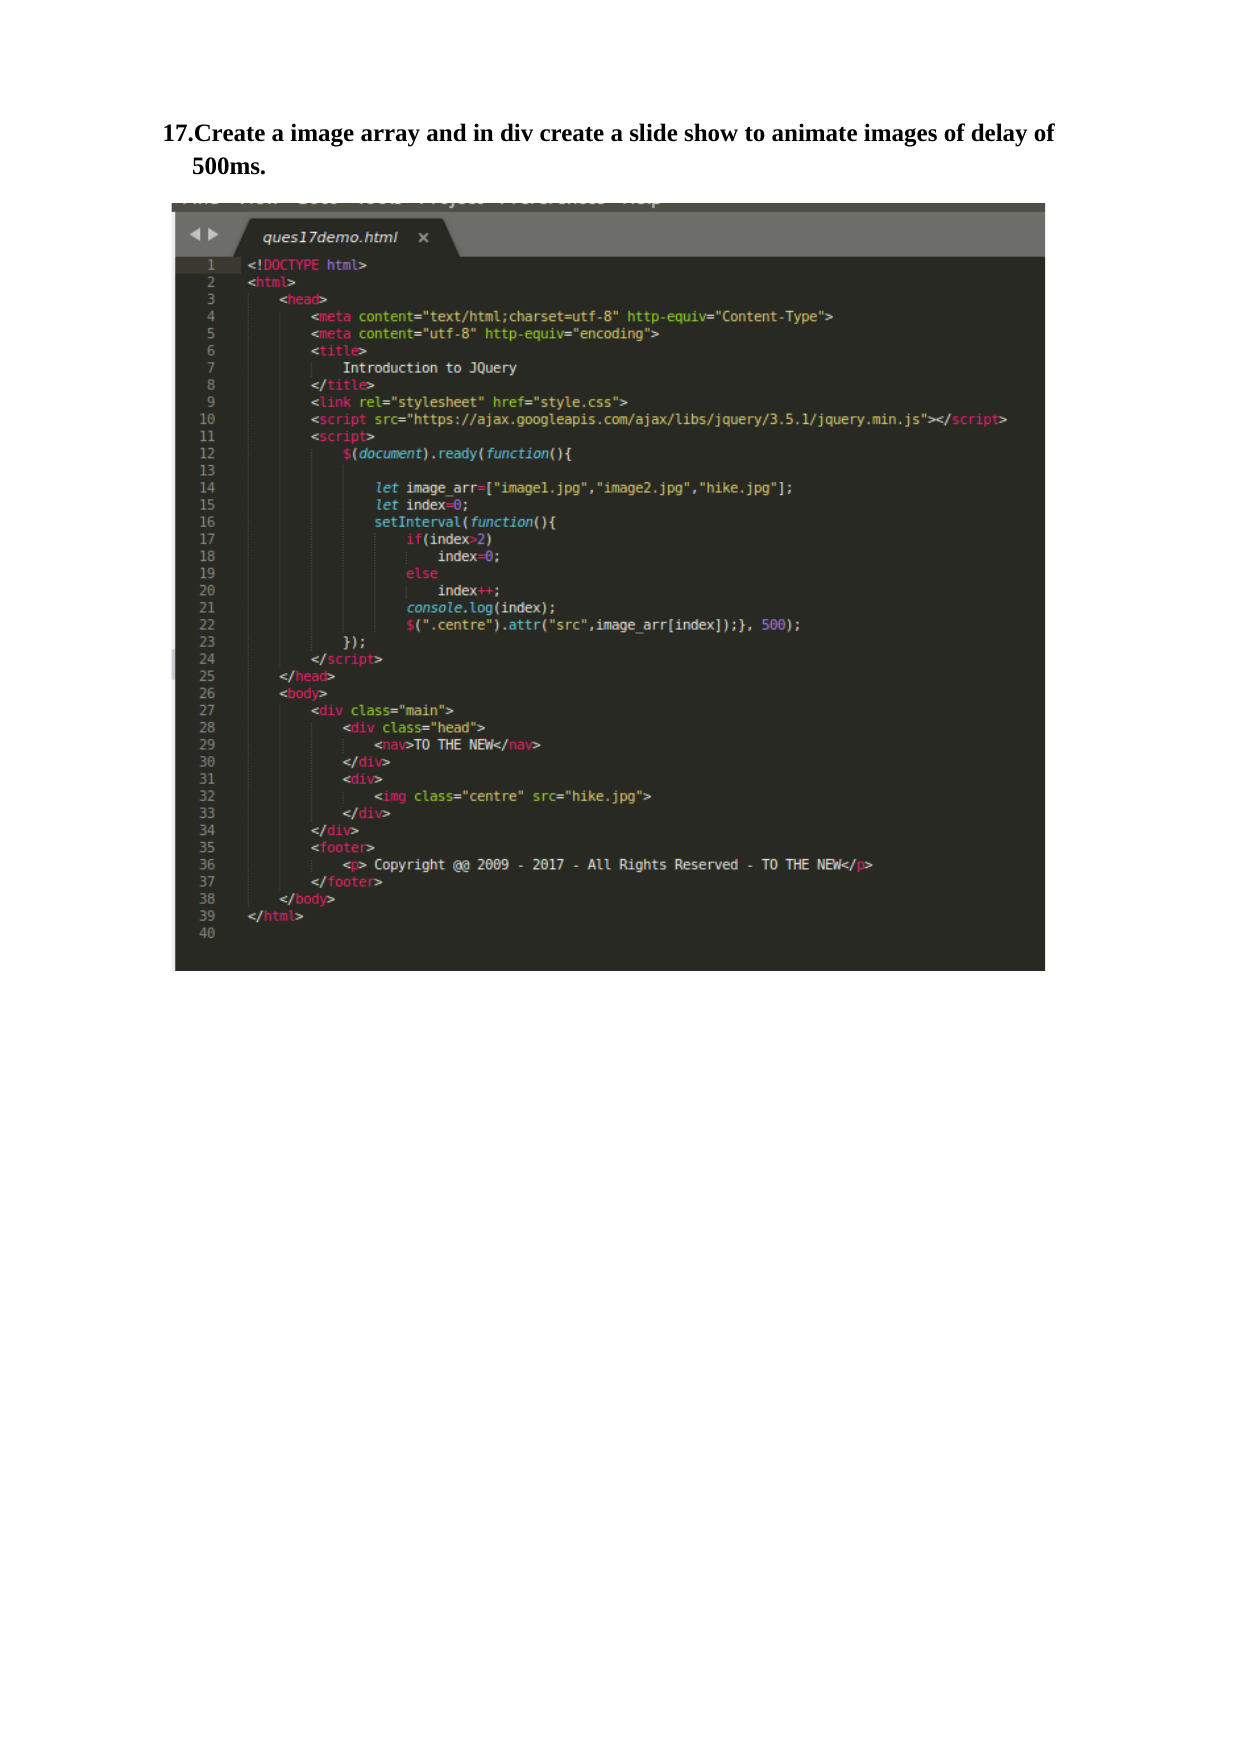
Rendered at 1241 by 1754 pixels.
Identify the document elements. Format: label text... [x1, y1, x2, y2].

list Create a image array and in div create a slide show to animate images of delay of 500ms. [162, 118, 1122, 180]
picture [171, 203, 1042, 971]
